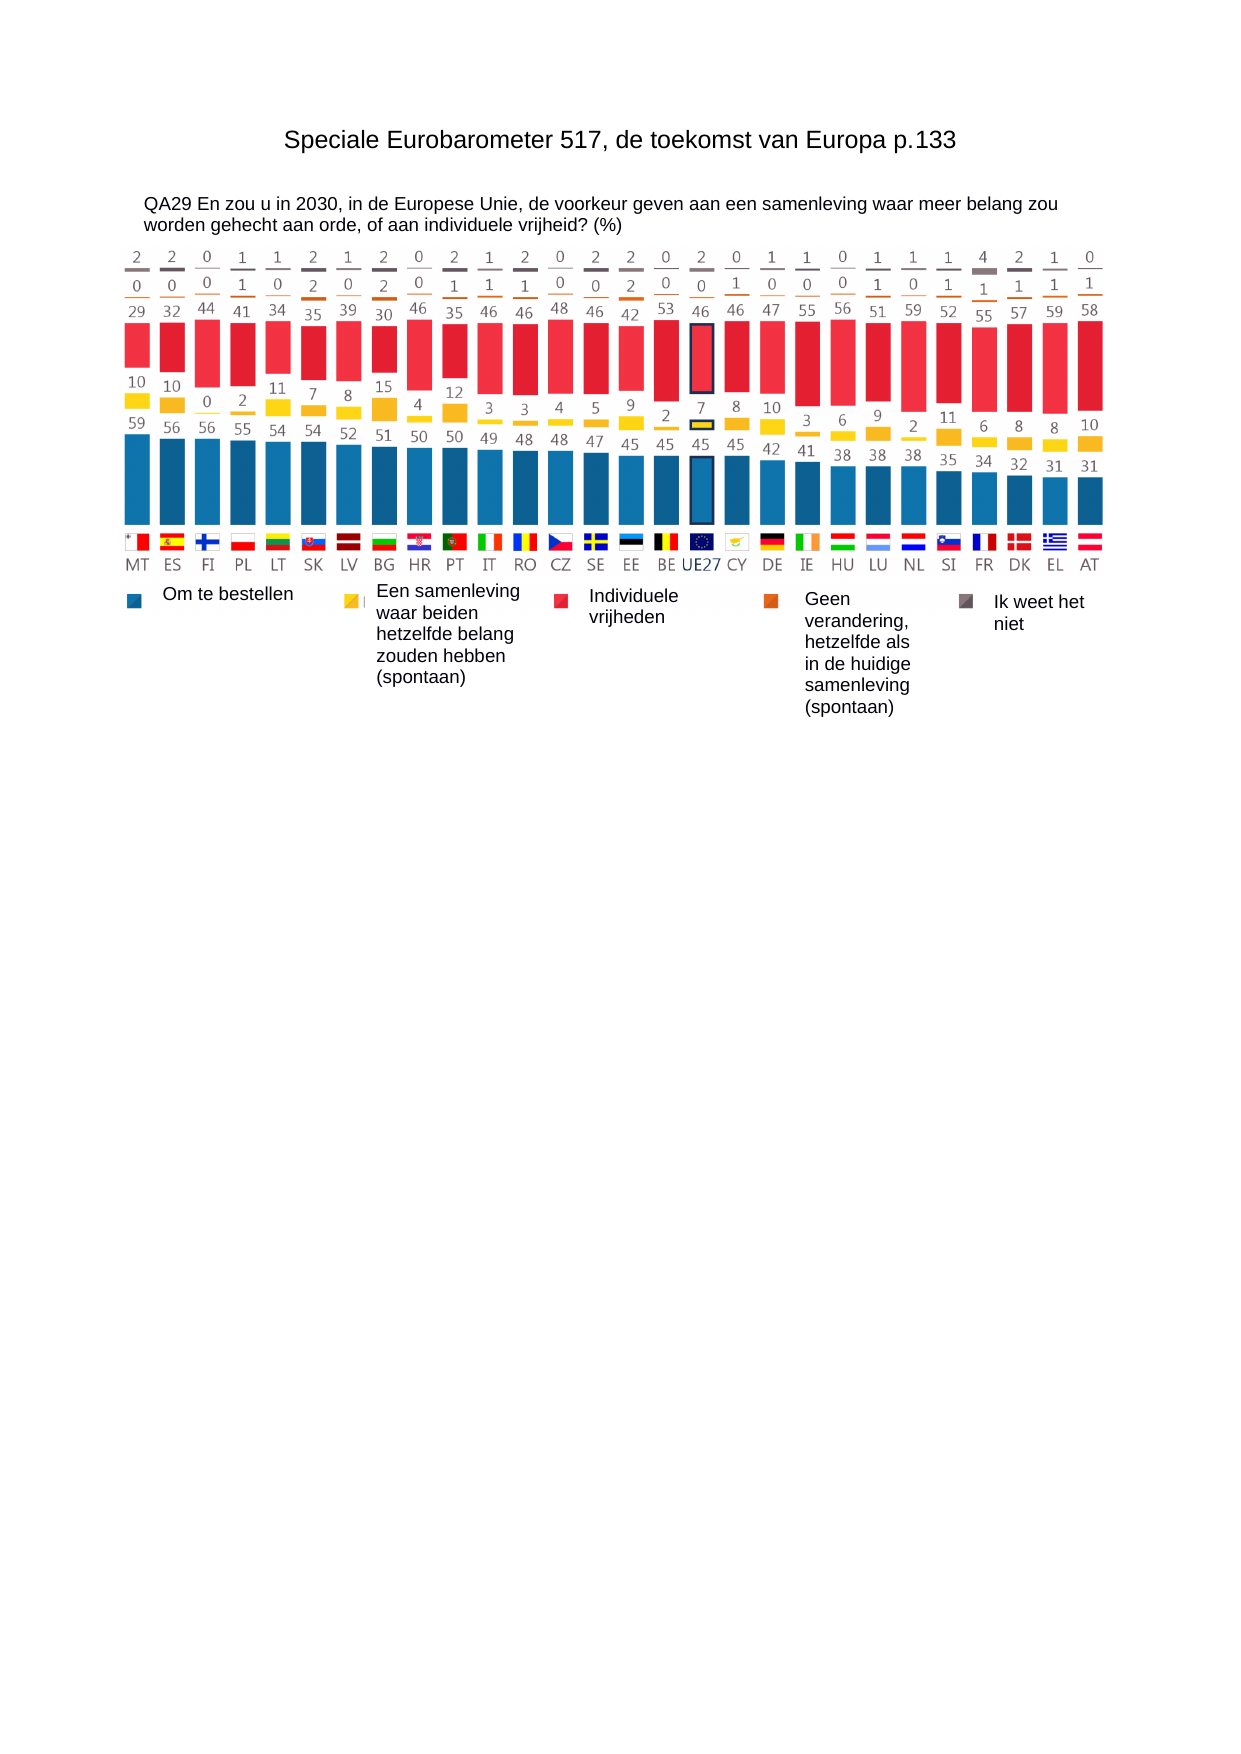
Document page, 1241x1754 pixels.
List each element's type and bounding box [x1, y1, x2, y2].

picture [119, 583, 976, 615]
picture [118, 243, 1106, 581]
